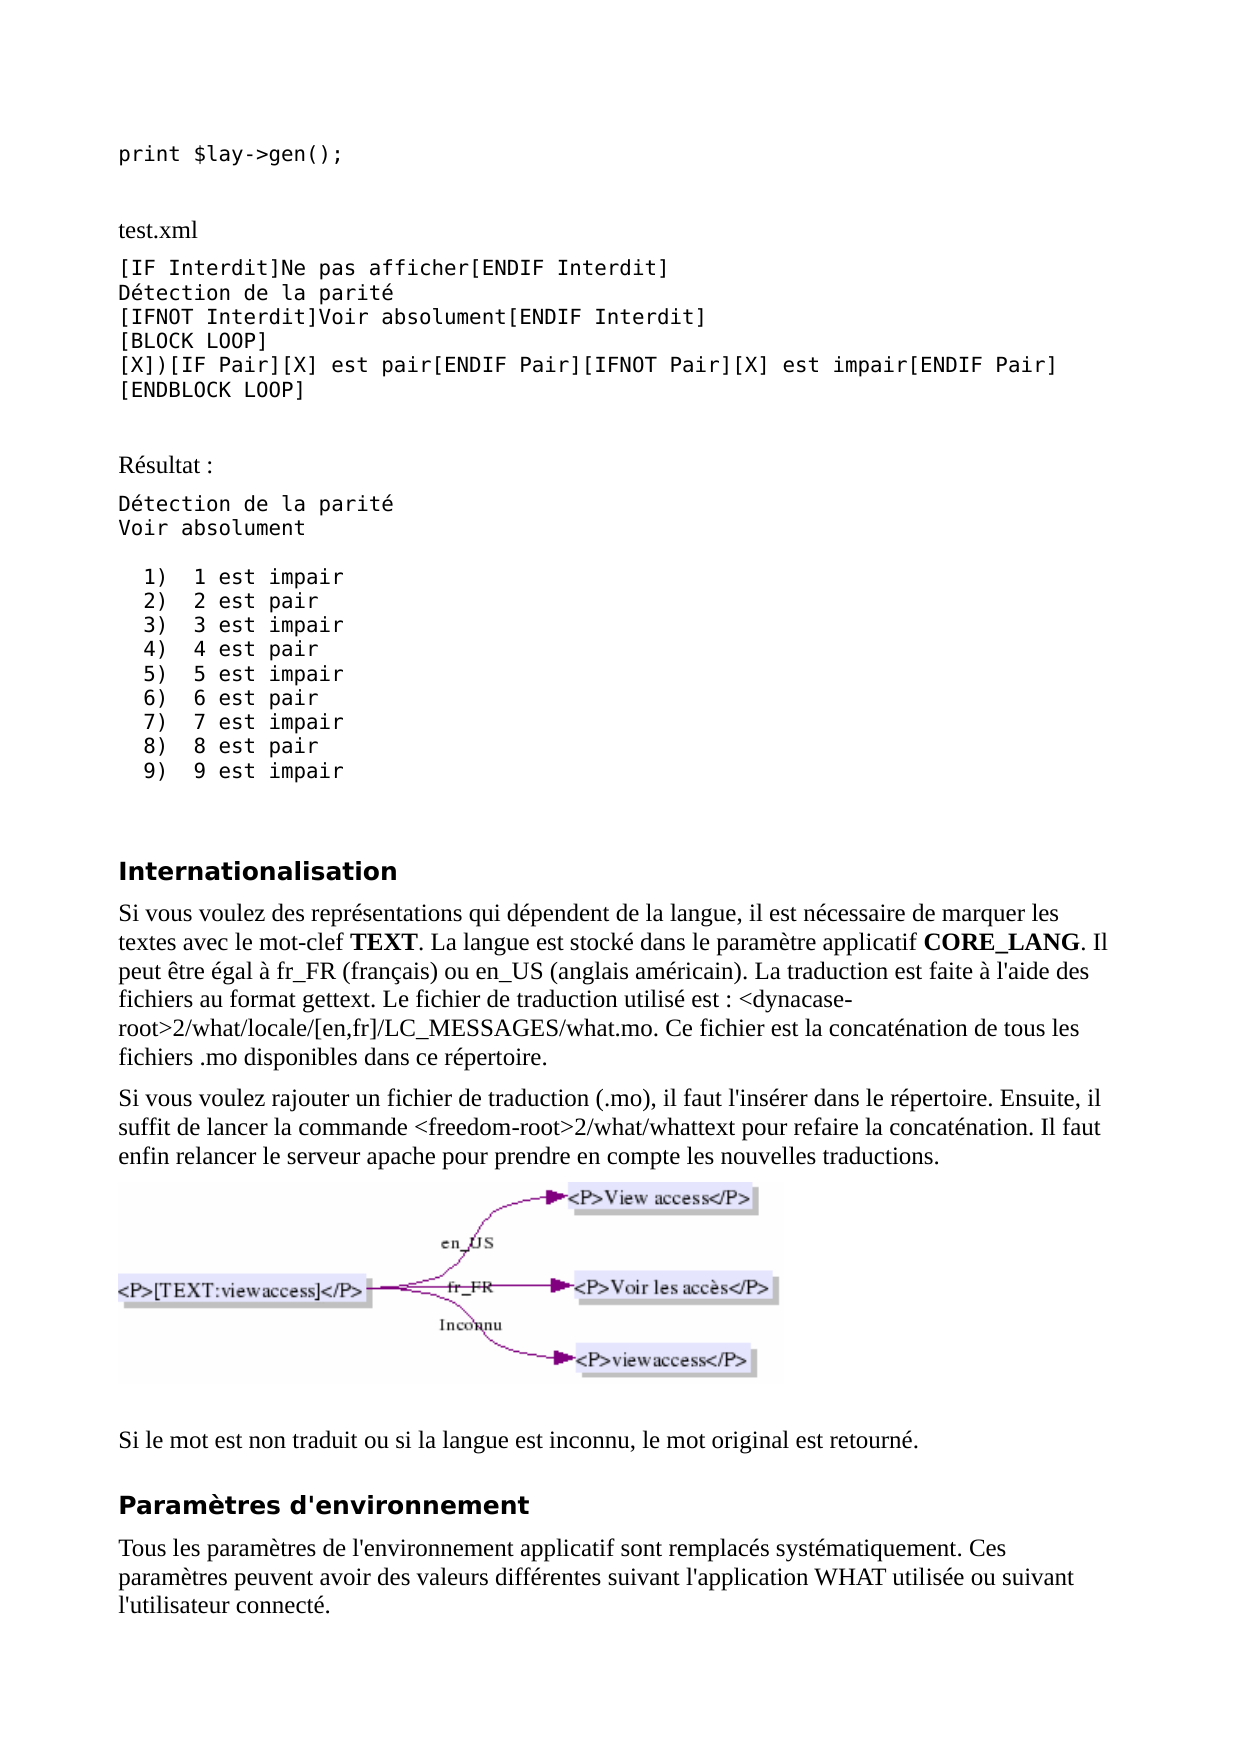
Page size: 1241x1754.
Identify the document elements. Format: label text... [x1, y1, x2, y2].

text Résultat : [118, 451, 1122, 479]
text Détection de la parité Voir absolument 1) 1 est impair 2) 2 est pair 3) 3 est impair 4) 4 est pair 5) 5 est impair 6) 6 est pair 7) 7 est impair 8) 8 est pair 9) 9 est impair [118, 492, 1122, 832]
text [IF Interdit]Ne pas afficher[ENDIF Interdit] Détection de la parité [IFNOT Interdit]Voir absolument[ENDIF Interdit] [BLOCK LOOP] [X])[IF Pair][X] est pair[ENDIF Pair][IFNOT Pair][X] est impair[ENDIF Pair][ENDBLOCK LOOP] [118, 256, 1122, 451]
text Si le mot est non traduit ou si la langue est inconnu, le mot original est retourné. [118, 1425, 1122, 1454]
text print $lay->gen(); [118, 118, 1122, 215]
text Si vous voulez des représentations qui dépendent de la langue, il est nécessaire de marquer les textes avec le mot-clef TEXT. La langue est stocké dans le paramètre applicatif CORE_LANG. Il peut être égal à fr_FR (français) ou en_US (anglais américain). La traduction est faite à l'aide des fichiers au format gettext. Le fichier de traduction utilisé est : <dynacase-root>2/what/locale/[en,fr]/LC_MESSAGES/what.mo. Ce fichier est la concaténation de tous les fichiers .mo disponibles dans ce répertoire. [118, 898, 1122, 1071]
subtitle Internationalisation [118, 857, 1122, 886]
picture [118, 1182, 784, 1384]
subtitle Paramètres d'environnement [118, 1491, 1122, 1520]
text test.xml [118, 215, 1122, 244]
text Tous les paramètres de l'environnement applicatif sont remplacés systématiquement. Ces paramètres peuvent avoir des valeurs différentes suivant l'application WHAT utilisée ou suivant l'utilisateur connecté. [118, 1533, 1122, 1619]
text Si vous voulez rajouter un fichier de traduction (.mo), il faut l'insérer dans le répertoire. Ensuite, il suffit de lancer la commande <freedom-root>2/what/whattext pour refaire la concaténation. Il faut enfin relancer le serveur apache pour prendre en compte les nouvelles traductions. [118, 1083, 1122, 1169]
